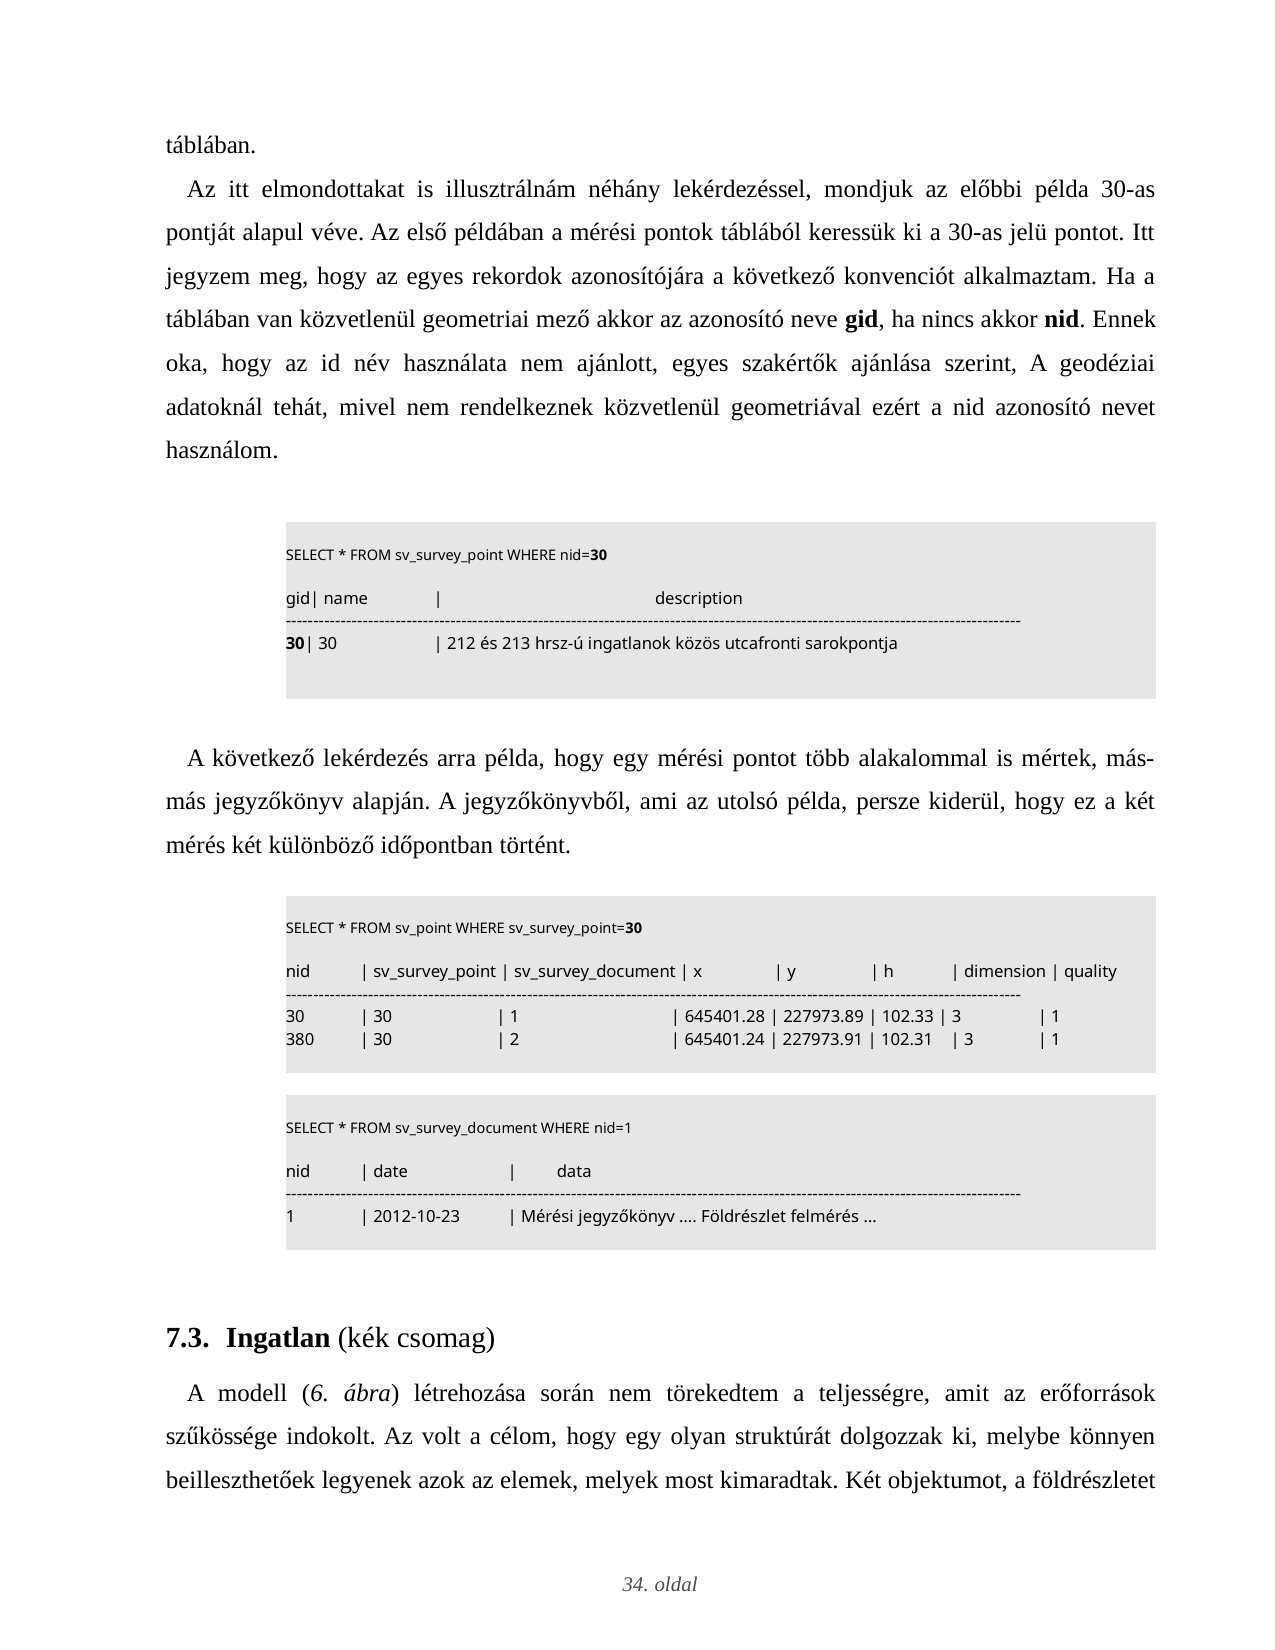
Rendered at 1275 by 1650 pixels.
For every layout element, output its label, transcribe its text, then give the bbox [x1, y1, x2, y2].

subtitle Ingatlan (kék csomag) [166, 1320, 1156, 1354]
text A következő lekérdezés arra példa, hogy egy mérési pontot több alakalommal is mértek, más-más jegyzőkönyv alapján. A jegyzőkönyvből, ami az utolsó példa, persze kiderül, hogy ez a két mérés két különböző időpontban történt. [166, 743, 1156, 859]
text -------------------------------------------------------------------------------------------------------------------------------------- [286, 983, 1156, 1005]
text nid | sv_survey_point | sv_survey_document | x | y | h | dimension | quality [286, 960, 1156, 983]
text A modell (6. ábra) létrehozása során nem törekedtem a teljességre, amit az erőforrások szűkössége indokolt. Az volt a célom, hogy egy olyan struktúrát dolgozzak ki, melybe könnyen beilleszthetőek legyenek azok az elemek, melyek most kimaradtak. Két objektumot, a földrészletet [166, 1378, 1156, 1494]
text gid| name | description [286, 587, 1156, 609]
text 30| 30 | 212 és 213 hrsz-ú ingatlanok közös utcafronti sarokpontja [286, 632, 1156, 654]
text SELECT * FROM sv_survey_point WHERE nid=30 [286, 544, 1156, 564]
text 380 | 30 | 2 | 645401.24 | 227973.91 | 102.31 | 3 | 1 [286, 1028, 1156, 1050]
text SELECT * FROM sv_point WHERE sv_survey_point=30 [286, 918, 1156, 938]
text 1 | 2012-10-23 | Mérési jegyzőkönyv …. Földrészlet felmérés … [286, 1205, 1156, 1227]
text SELECT * FROM sv_survey_document WHERE nid=1 [286, 1118, 1156, 1137]
text 30 | 30 | 1 | 645401.28 | 227973.89 | 102.33 | 3 | 1 [286, 1005, 1156, 1028]
text nid | date | data [286, 1160, 1156, 1182]
text táblában. [166, 130, 1156, 159]
text Az itt elmondottakat is illusztrálnám néhány lekérdezéssel, mondjuk az előbbi példa 30-as pontját alapul véve. Az első példában a mérési pontok táblából keressük ki a 30-as jelü pontot. Itt jegyzem meg, hogy az egyes rekordok azonosítójára a következő konvenciót alkalmaztam. Ha a táblában van közvetlenül geometriai mező akkor az azonosító neve gid, ha nincs akkor nid. Ennek oka, hogy az id név használata nem ajánlott, egyes szakértők ajánlása szerint, A geodéziai adatoknál tehát, mivel nem rendelkeznek közvetlenül geometriával ezért a nid azonosító nevet használom. [166, 174, 1156, 464]
text -------------------------------------------------------------------------------------------------------------------------------------- [286, 1182, 1156, 1205]
text -------------------------------------------------------------------------------------------------------------------------------------- [286, 609, 1156, 632]
